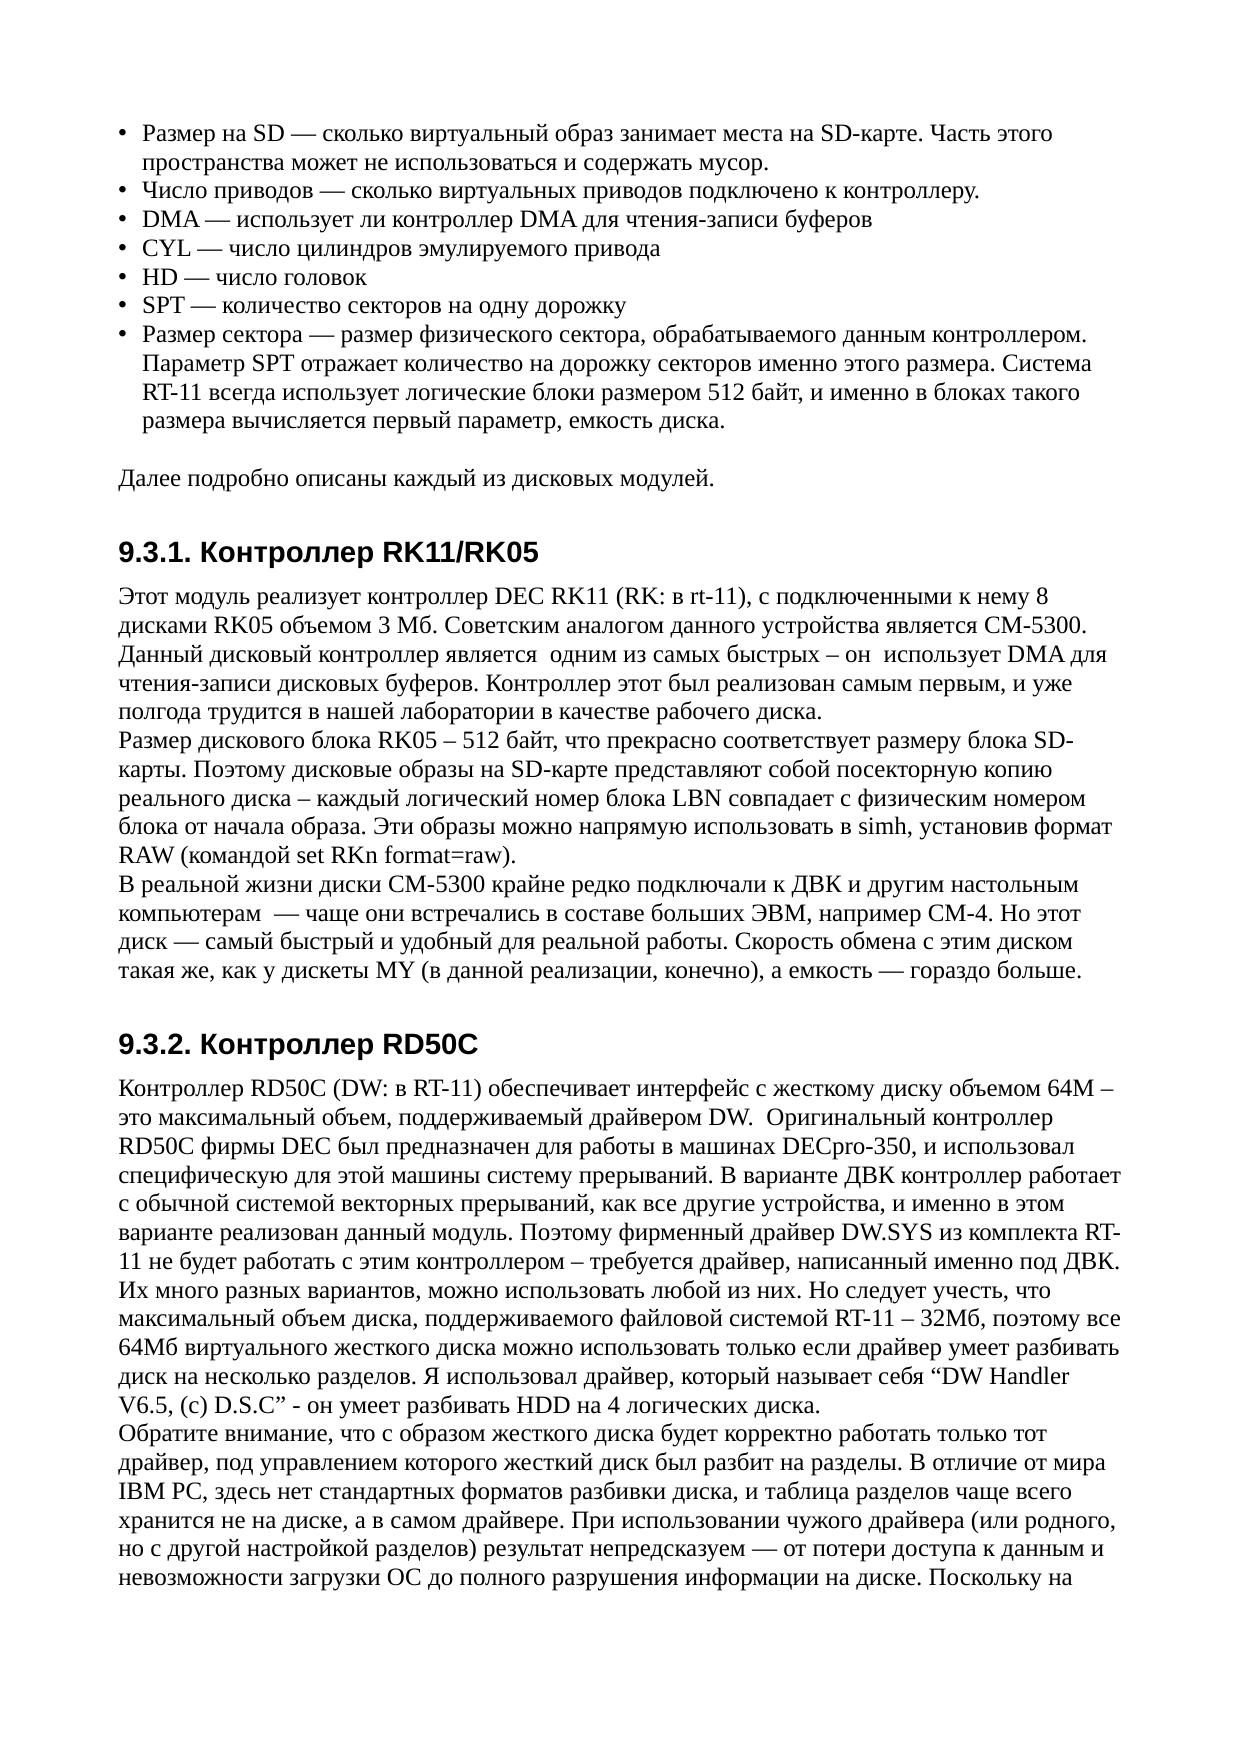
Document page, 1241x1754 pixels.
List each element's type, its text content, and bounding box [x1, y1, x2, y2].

text Далее подробно описаны каждый из дисковых модулей. [118, 463, 1122, 492]
list Размер сектора — размер физического сектора, обрабатываемого данным контроллером. Параметр SPT отражает количество на дорожку секторов именно этого размера. Система RT-11 всегда использует логические блоки размером 512 байт, и именно в блоках такого размера вычисляется первый параметр, емкость диска. [118, 319, 1122, 434]
subtitle 9.3.2. Контроллер RD50C [118, 1027, 1122, 1061]
list SPT — количество секторов на одну дорожку [118, 291, 1122, 319]
list Число приводов — сколько виртуальных приводов подключено к контроллеру. [118, 176, 1122, 204]
text Контроллер RD50C (DW: в RT-11) обеспечивает интерфейс с жесткому диску объемом 64М – это максимальный объем, поддерживаемый драйвером DW. Оригинальный контроллер RD50C фирмы DEC был предназначен для работы в машинах DECpro-350, и использовал специфическую для этой машины систему прерываний. В варианте ДВК контроллер работает с обычной системой векторных прерываний, как все другие устройства, и именно в этом варианте реализован данный модуль. Поэтому фирменный драйвер DW.SYS из комплекта RT-11 не будет работать с этим контроллером – требуется драйвер, написанный именно под ДВК. Их много разных вариантов, можно использовать любой из них. Но следует учесть, что максимальный объем диска, поддерживаемого файловой системой RT-11 – 32Мб, поэтому все 64Мб виртуального жесткого диска можно использовать только если драйвер умеет разбивать диск на несколько разделов. Я использовал драйвер, который называет себя “DW Handler V6.5, (c) D.S.C” - он умеет разбивать HDD на 4 логических диска. [118, 1073, 1122, 1418]
text Этот модуль реализует контроллер DEC RK11 (RK: в rt-11), с подключенными к нему 8 дисками RK05 объемом 3 Мб. Советским аналогом данного устройства является СМ-5300. Данный дисковый контроллер является одним из самых быстрых – он использует DMA для чтения-записи дисковых буферов. Контроллер этот был реализован самым первым, и уже полгода трудится в нашей лаборатории в качестве рабочего диска. [118, 581, 1122, 725]
list CYL — число цилиндров эмулируемого привода [118, 233, 1122, 262]
list HD — число головок [118, 262, 1122, 291]
text В реальной жизни диски СМ-5300 крайне редко подключали к ДВК и другим настольным компьютерам — чаще они встречались в составе больших ЭВМ, например СМ-4. Но этот диск — самый быстрый и удобный для реальной работы. Скорость обмена с этим диском такая же, как у дискеты MY (в данной реализации, конечно), а емкость — гораздо больше. [118, 869, 1122, 984]
list DMA — использует ли контроллер DMA для чтения-записи буферов [118, 204, 1122, 233]
list Размер на SD — сколько виртуальный образ занимает места на SD-карте. Часть этого пространства может не использоваться и содержать мусор. [118, 118, 1122, 176]
text Размер дискового блока RK05 – 512 байт, что прекрасно соответствует размеру блока SD-карты. Поэтому дисковые образы на SD-карте представляют собой посекторную копию реального диска – каждый логический номер блока LBN совпадает с физическим номером блока от начала образа. Эти образы можно напрямую использовать в simh, установив формат RAW (командой set RKn format=raw). [118, 725, 1122, 869]
text Обратите внимание, что с образом жесткого диска будет корректно работать только тот драйвер, под управлением которого жесткий диск был разбит на разделы. В отличие от мира IBM PC, здесь нет стандартных форматов разбивки диска, и таблица разделов чаще всего хранится не на диске, а в самом драйвере. При использовании чужого драйвера (или родного, но с другой настройкой разделов) результат непредсказуем — от потери доступа к данным и невозможности загрузки ОС до полного разрушения информации на диске. Поскольку на [118, 1418, 1122, 1591]
subtitle 9.3.1. Контроллер RK11/RK05 [118, 535, 1122, 569]
